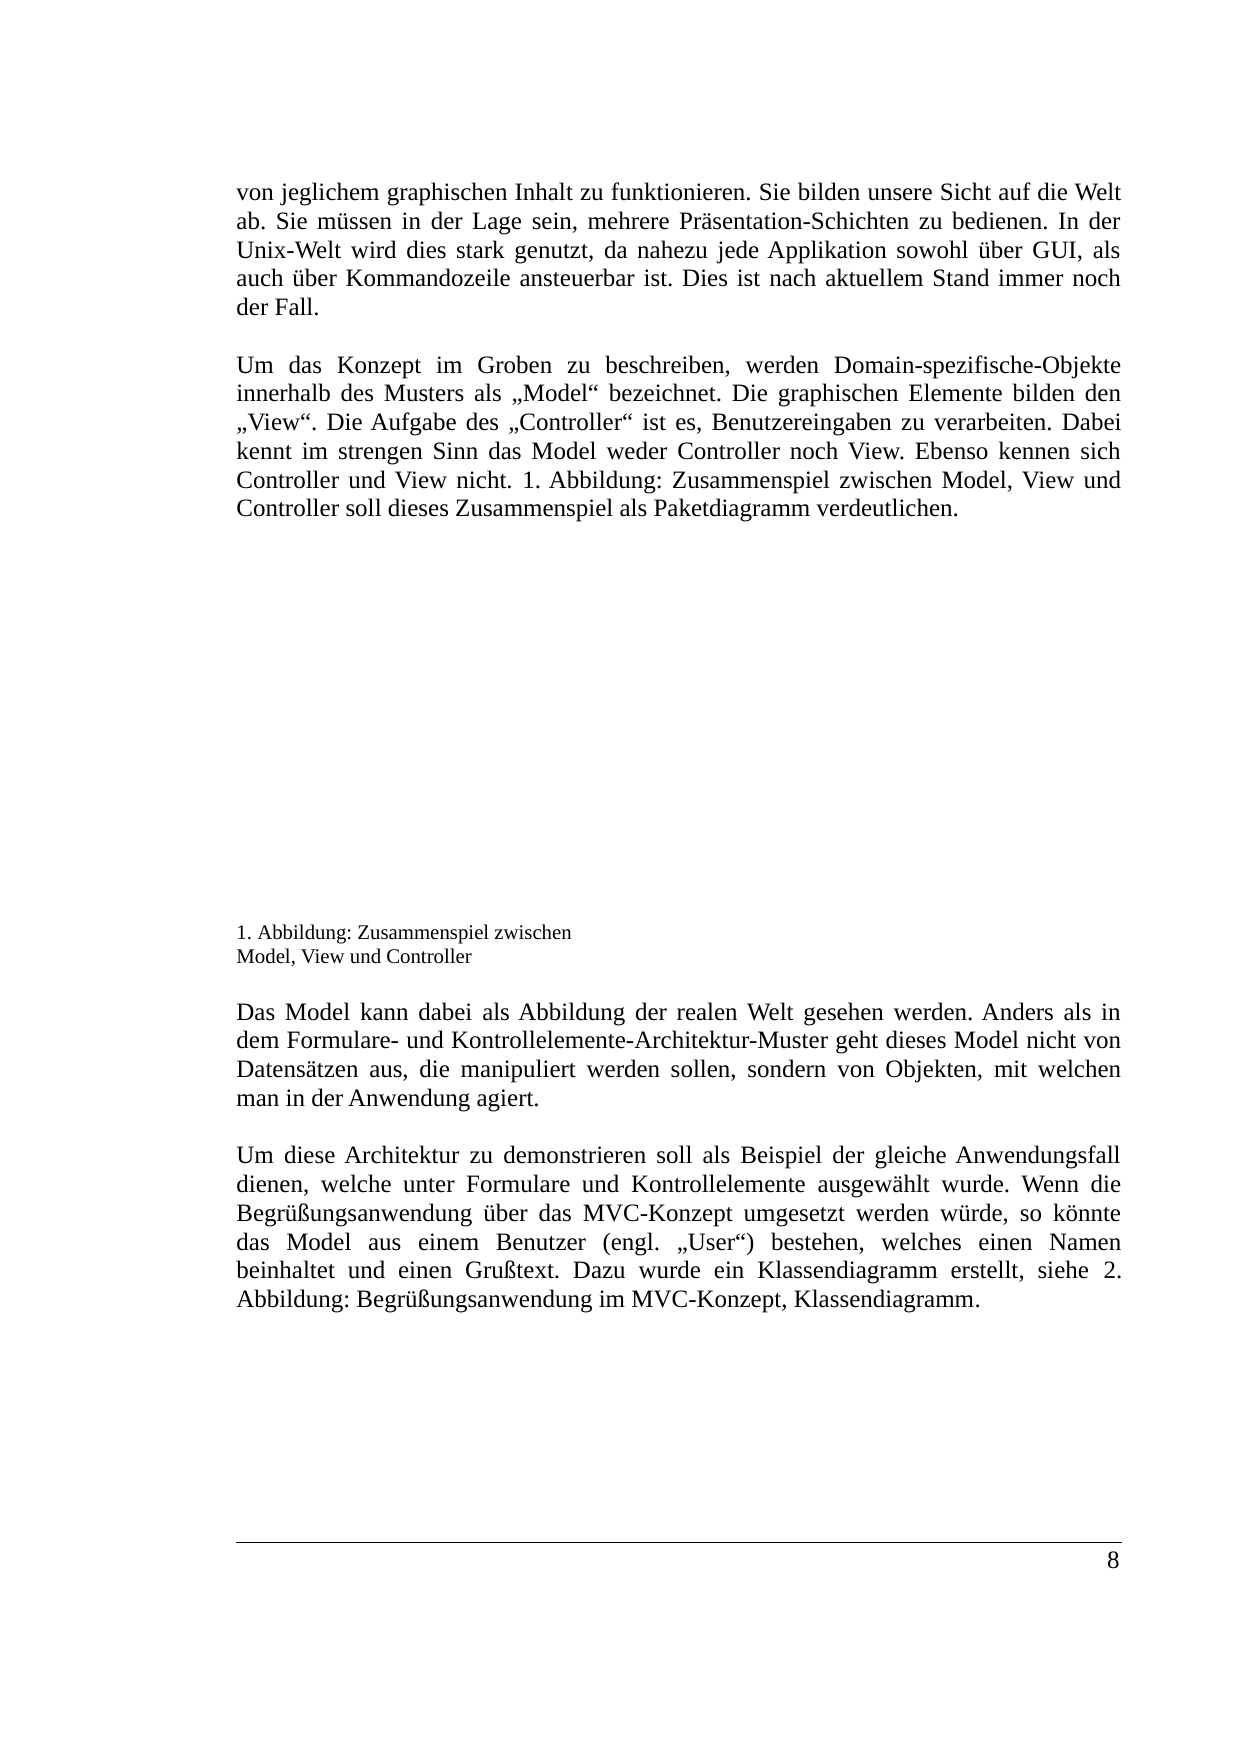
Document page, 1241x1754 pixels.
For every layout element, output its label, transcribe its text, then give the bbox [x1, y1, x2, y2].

text Das Model kann dabei als Abbildung der realen Welt gesehen werden. Anders als in dem Formulare- und Kontrollelemente-Architektur-Muster geht dieses Model nicht von Datensätzen aus, die manipuliert werden sollen, sondern von Objekten, mit welchen man in der Anwendung agiert. [236, 997, 1122, 1112]
text von jeglichem graphischen Inhalt zu funktionieren. Sie bilden unsere Sicht auf die Welt ab. Sie müssen in der Lage sein, mehrere Präsentation-Schichten zu bedienen. In der Unix-Welt wird dies stark genutzt, da nahezu jede Applikation sowohl über GUI, als auch über Kommandozeile ansteuerbar ist. Dies ist nach aktuellem Stand immer noch der Fall. [236, 177, 1122, 321]
text Um das Konzept im Groben zu beschreiben, werden Domain-spezifische-Objekte innerhalb des Musters als „Model“ bezeichnet. Die graphischen Elemente bilden den „View“. Die Aufgabe des „Controller“ ist es, Benutzereingaben zu verarbeiten. Dabei kennt im strengen Sinn das Model weder Controller noch View. Ebenso kennen sich Controller und View nicht. 1. Abbildung: Zusammenspiel zwischen Model, View und Controller soll dieses Zusammenspiel als Paketdiagramm verdeutlichen. [236, 350, 1122, 522]
text 1. Abbildung: Zusammenspiel zwischen Model, View und Controller [236, 563, 588, 968]
text Um diese Architektur zu demonstrieren soll als Beispiel der gleiche Anwendungsfall dienen, welche unter Formulare und Kontrollelemente ausgewählt wurde. Wenn die Begrüßungsanwendung über das MVC-Konzept umgesetzt werden würde, so könnte das Model aus einem Benutzer (engl. „User“) bestehen, welches einen Namen beinhaltet und einen Grußtext. Dazu wurde ein Klassendiagramm erstellt, siehe 2. Abbildung: Begrüßungsanwendung im MVC-Konzept, Klassendiagramm. [236, 1140, 1122, 1313]
